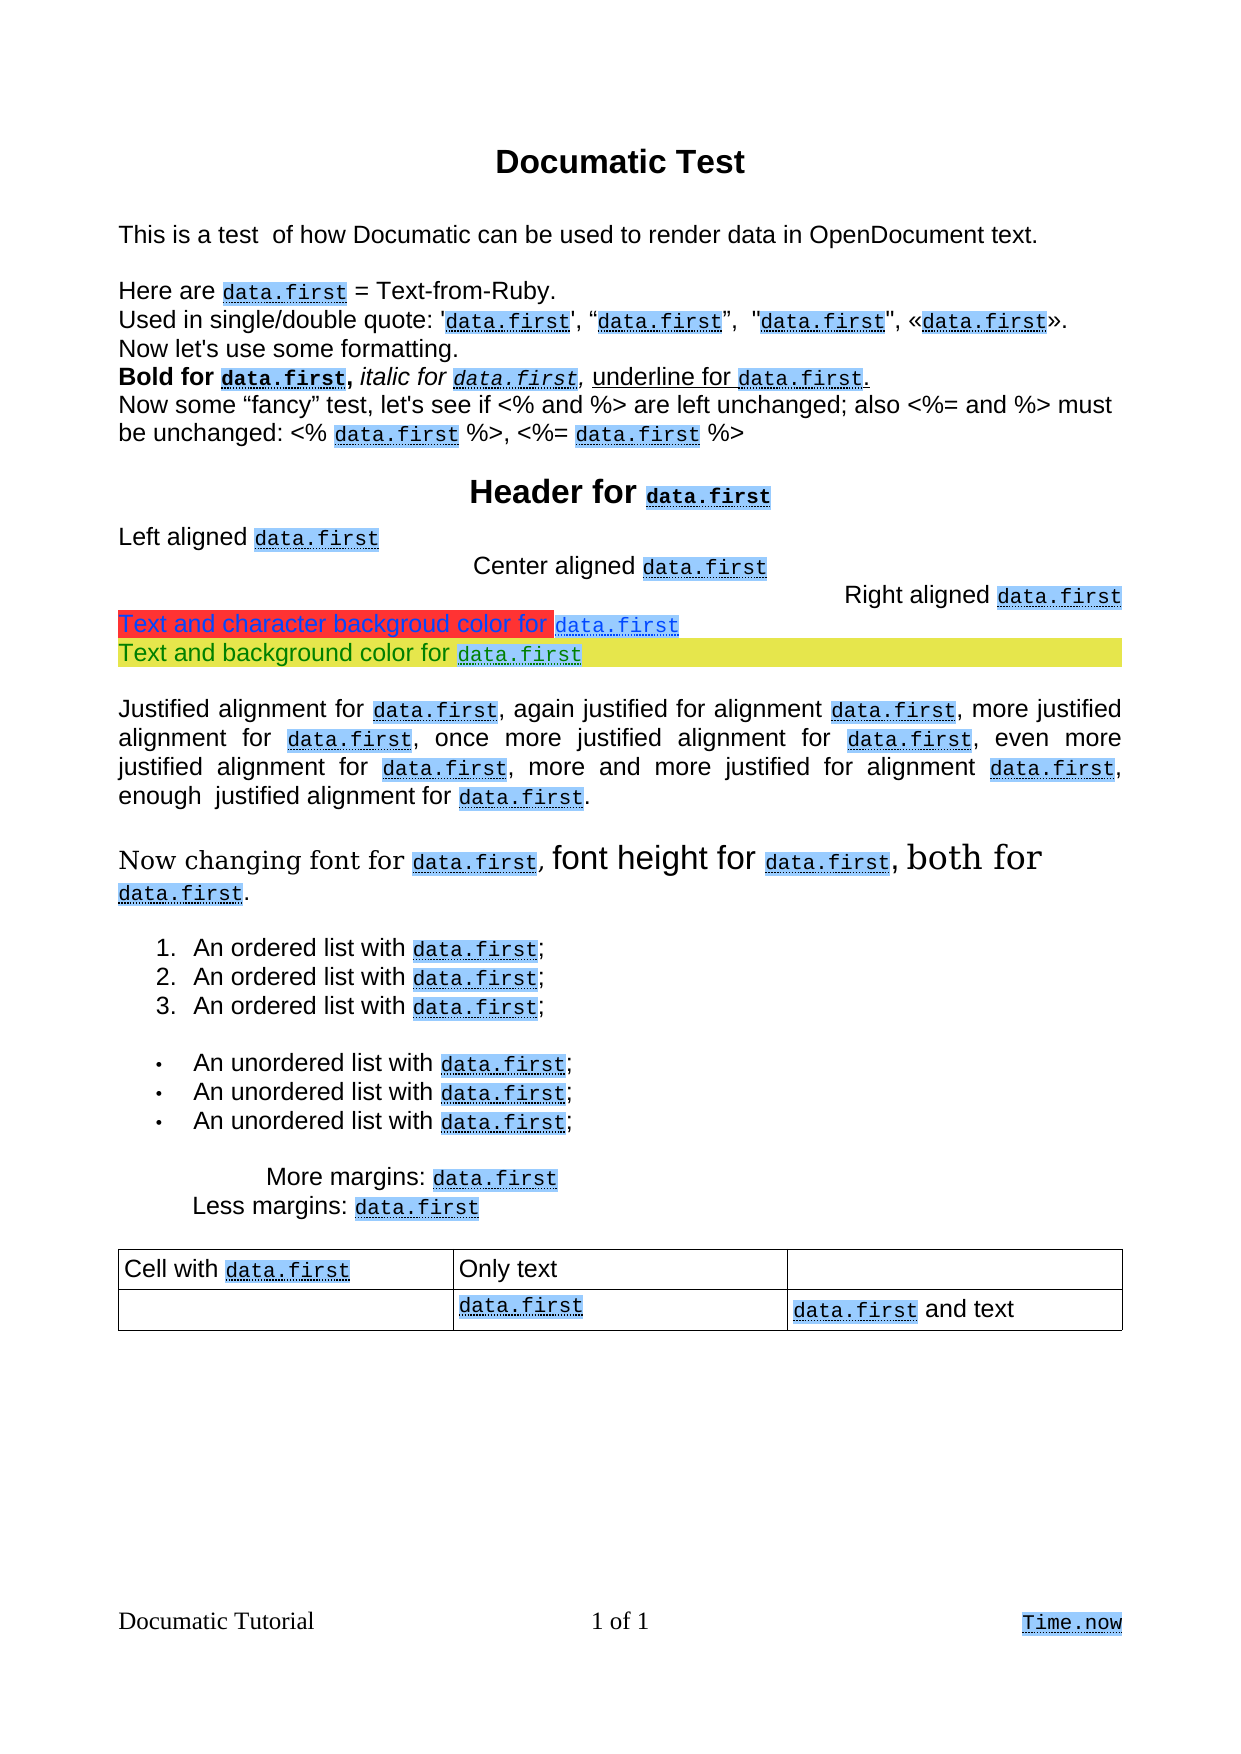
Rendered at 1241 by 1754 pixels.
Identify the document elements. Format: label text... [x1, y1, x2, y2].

text Used in single/double quote: 'data.first', “data.first”, "data.first", «data.first». [118, 306, 1122, 334]
list An unordered list with data.first; [156, 1049, 1122, 1078]
text Here are data.first = Text-from-Ruby. [118, 277, 1122, 306]
text Justified alignment for data.first, again justified for alignment data.first, more justified alignment for data.first, once more justified alignment for data.first, even more justified alignment for data.first, more and more justified for alignment data.first, enough justified alignment for data.first. [118, 695, 1122, 811]
subtitle Documatic Test [118, 143, 1122, 181]
text Right aligned data.first [118, 581, 1122, 610]
table_header [788, 1250, 1122, 1289]
list An ordered list with data.first; [156, 992, 1122, 1021]
text Left aligned data.first [118, 523, 1122, 552]
text This is a test of how Documatic can be used to render data in OpenDocument text. [118, 221, 1122, 249]
table_cell data.first and text [788, 1290, 1122, 1330]
list An ordered list with data.first; [156, 963, 1122, 992]
text Now let's use some formatting. [118, 334, 1122, 362]
text Center aligned data.first [118, 552, 1122, 581]
text Text and background color for data.first [118, 638, 1122, 667]
table_cell [119, 1290, 453, 1330]
text More margins: data.first [266, 1163, 1122, 1192]
list An unordered list with data.first; [156, 1078, 1122, 1106]
text Now changing font for data.first, font height for data.first, both for data.first. [118, 839, 1122, 906]
list An unordered list with data.first; [156, 1106, 1122, 1135]
text Less margins: data.first [192, 1192, 1122, 1221]
text Now some “fancy” test, let's see if <% and %> are left unchanged; also <%= and %> must be unchanged: <% data.first %>, <%= data.first %> [118, 391, 1122, 448]
table_header Only text [454, 1250, 787, 1289]
table_cell data.first [454, 1290, 787, 1330]
text Text and character backgroud color for data.first [118, 610, 1122, 638]
table_header Cell with data.first [119, 1250, 453, 1289]
list An ordered list with data.first; [156, 934, 1122, 963]
text Bold for data.first, italic for data.first, underline for data.first. [118, 362, 1122, 391]
subtitle Header for data.first [118, 473, 1122, 511]
